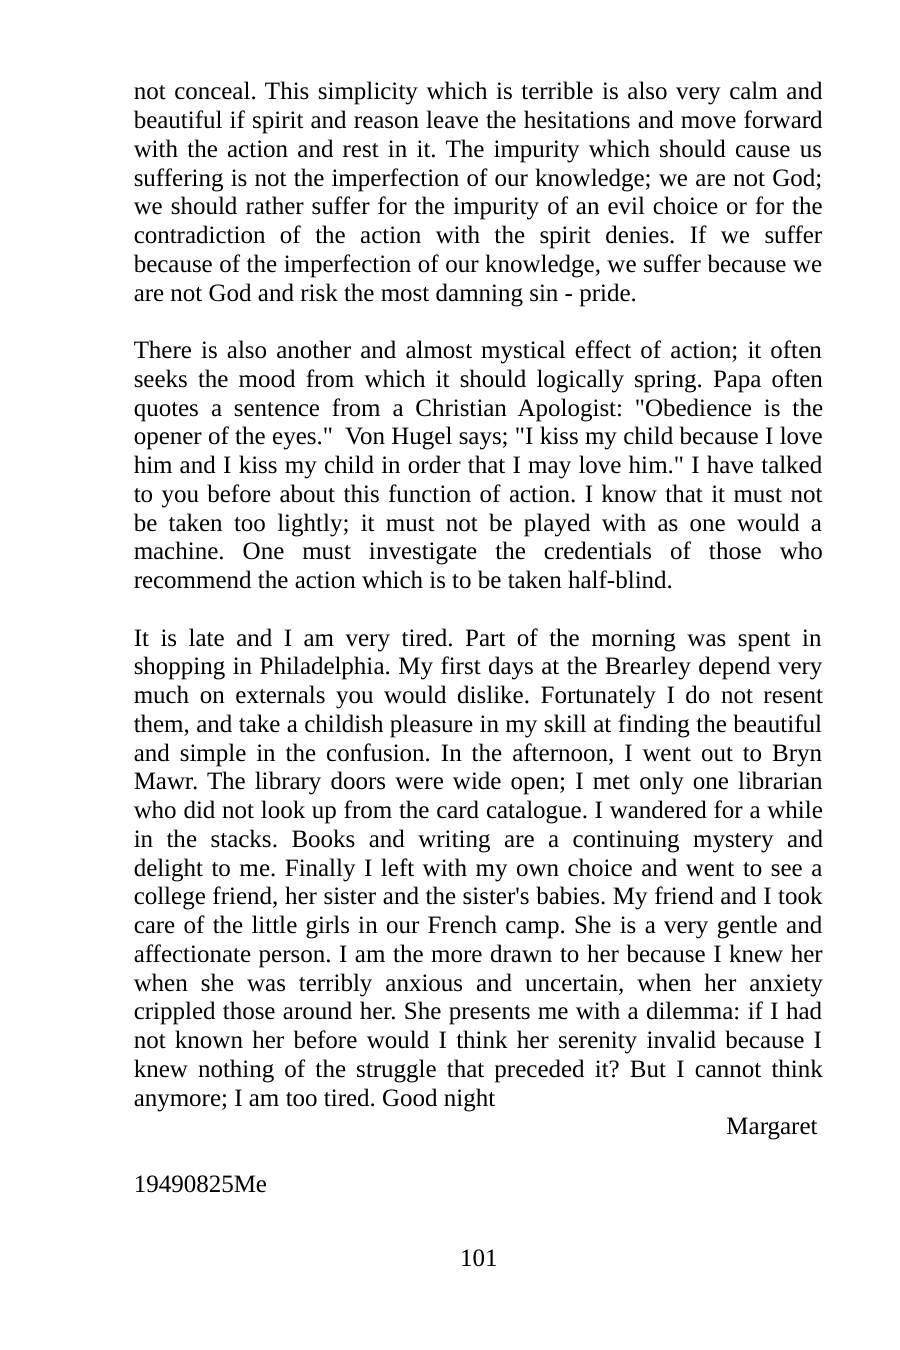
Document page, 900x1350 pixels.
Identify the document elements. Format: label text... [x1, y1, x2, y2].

text not conceal. This simplicity which is terrible is also very calm and beautiful if spirit and reason leave the hesitations and move forward with the action and rest in it. The impurity which should cause us suffering is not the imperfection of our knowledge; we are not God; we should rather suffer for the impurity of an evil choice or for the contradiction of the action with the spirit denies. If we suffer because of the imperfection of our knowledge, we suffer because we are not God and risk the most damning sin - pride. [133, 76, 823, 306]
text 19490825Me [133, 1169, 823, 1198]
text Margaret [133, 1111, 823, 1140]
text It is late and I am very tired. Part of the morning was spent in shopping in Philadelphia. My first days at the Brearley depend very much on externals you would dislike. Fortunately I do not resent them, and take a childish pleasure in my skill at finding the beautiful and simple in the confusion. In the afternoon, I went out to Bryn Mawr. The library doors were wide open; I met only one librarian who did not look up from the card catalogue. I wandered for a while in the stacks. Books and writing are a continuing mystery and delight to me. Finally I left with my own choice and went to see a college friend, her sister and the sister's babies. My friend and I took care of the little girls in our French camp. She is a very gentle and affectionate person. I am the more drawn to her because I knew her when she was terribly anxious and uncertain, when her anxiety crippled those around her. She presents me with a dilemma: if I had not known her before would I think her serenity invalid because I knew nothing of the struggle that preceded it? But I cannot think anymore; I am too tired. Good night [133, 623, 823, 1111]
text There is also another and almost mystical effect of action; it often seeks the mood from which it should logically spring. Papa often quotes a sentence from a Christian Apologist: "Obedience is the opener of the eyes." Von Hugel says; "I kiss my child because I love him and I kiss my child in order that I may love him." I have talked to you before about this function of action. I know that it must not be taken too lightly; it must not be played with as one would a machine. One must investigate the credentials of those who recommend the action which is to be taken half-blind. [133, 335, 823, 594]
